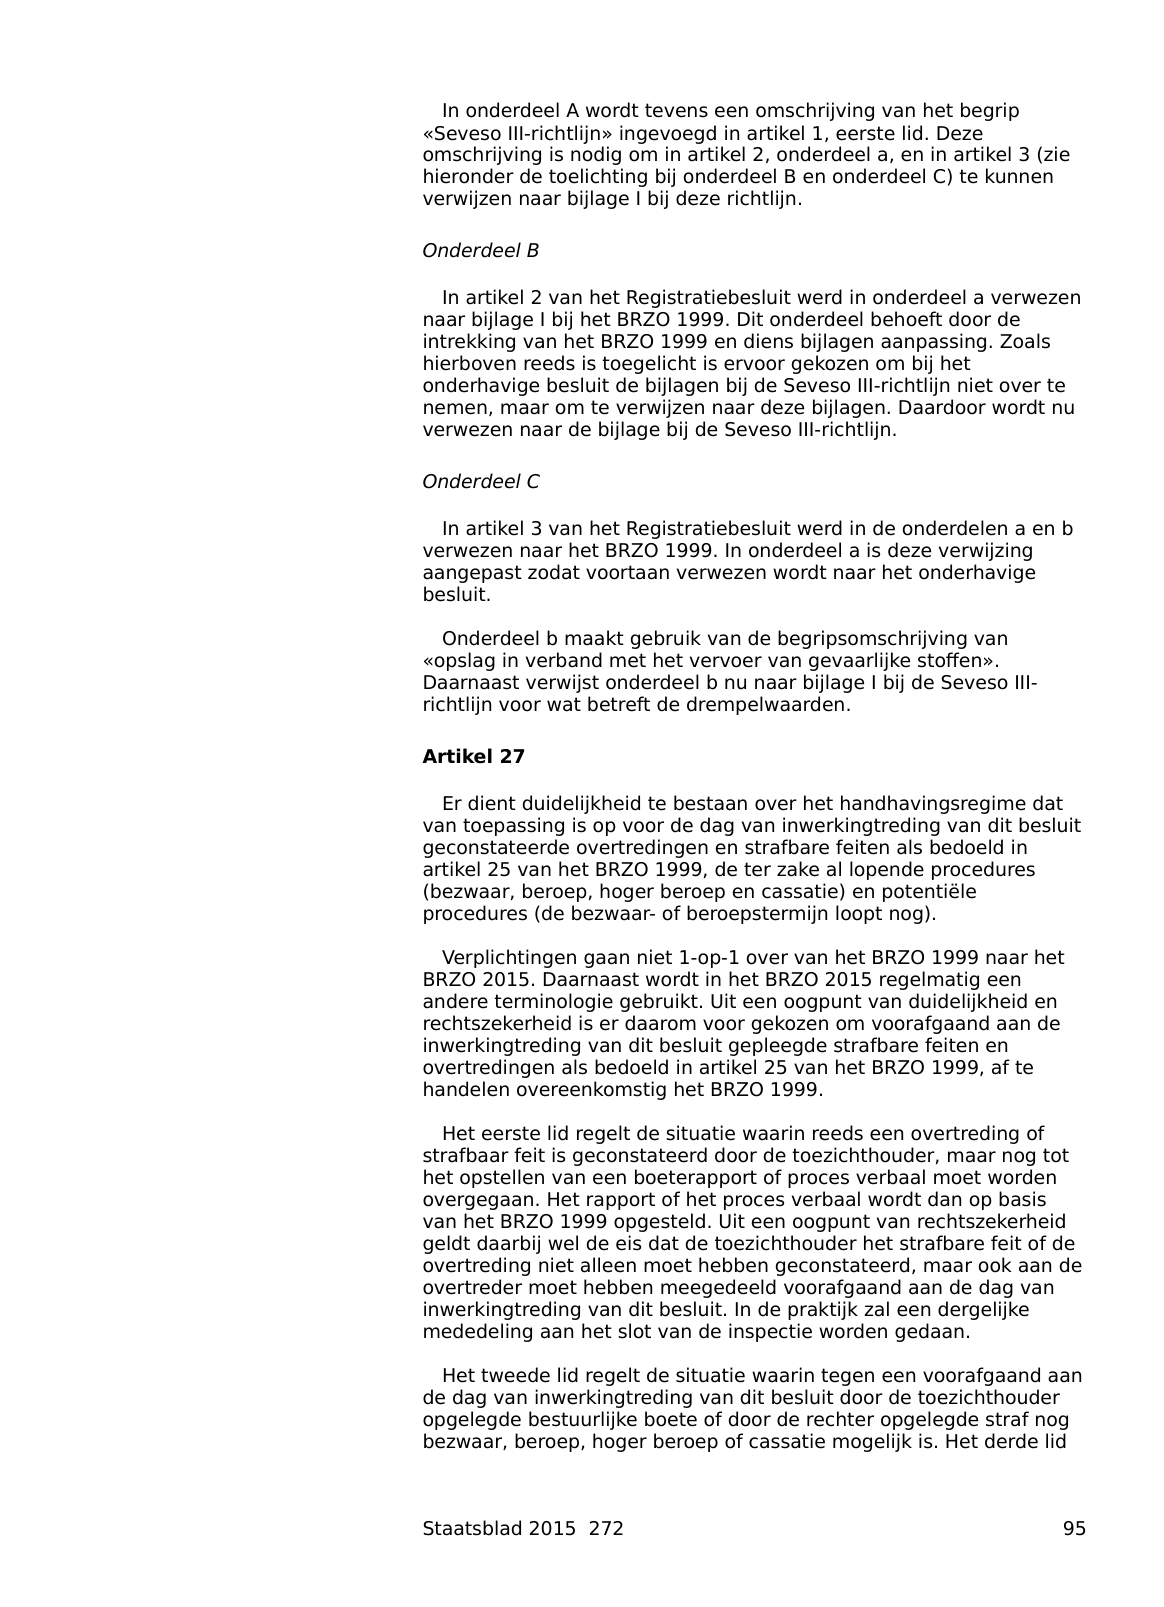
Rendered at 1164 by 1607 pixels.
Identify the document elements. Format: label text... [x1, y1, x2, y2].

text Verplichtingen gaan niet 1-op-1 over van het BRZO 1999 naar het BRZO 2015. Daarnaast wordt in het BRZO 2015 regelmatig een andere terminologie gebruikt. Uit een oogpunt van duidelijkheid en rechtszekerheid is er daarom voor gekozen om voorafgaand aan de inwerkingtreding van dit besluit gepleegde strafbare feiten en overtredingen als bedoeld in artikel 25 van het BRZO 1999, af te handelen overeenkomstig het BRZO 1999. [422, 947, 1087, 1101]
text In onderdeel A wordt tevens een omschrijving van het begrip «Seveso III-richtlijn» ingevoegd in artikel 1, eerste lid. Deze omschrijving is nodig om in artikel 2, onderdeel a, en in artikel 3 (zie hieronder de toelichting bij onderdeel B en onderdeel C) te kunnen verwijzen naar bijlage I bij deze richtlijn. [422, 100, 1087, 210]
text Er dient duidelijkheid te bestaan over het handhavingsregime dat van toepassing is op voor de dag van inwerkingtreding van dit besluit geconstateerde overtredingen en strafbare feiten als bedoeld in artikel 25 van het BRZO 1999, de ter zake al lopende procedures (bezwaar, beroep, hoger beroep en cassatie) en potentiële procedures (de bezwaar- of beroepstermijn loopt nog). [422, 793, 1087, 925]
text In artikel 3 van het Registratiebesluit werd in de onderdelen a en b verwezen naar het BRZO 1999. In onderdeel a is deze verwijzing aangepast zodat voortaan verwezen wordt naar het onderhavige besluit. [422, 518, 1087, 606]
subtitle Artikel 27 [422, 746, 1087, 768]
text In artikel 2 van het Registratiebesluit werd in onderdeel a verwezen naar bijlage I bij het BRZO 1999. Dit onderdeel behoeft door de intrekking van het BRZO 1999 en diens bijlagen aanpassing. Zoals hierboven reeds is toegelicht is ervoor gekozen om bij het onderhavige besluit de bijlagen bij de Seveso III-richtlijn niet over te nemen, maar om te verwijzen naar deze bijlagen. Daardoor wordt nu verwezen naar de bijlage bij de Seveso III-richtlijn. [422, 287, 1087, 441]
subtitle Onderdeel C [422, 471, 1087, 493]
subtitle Onderdeel B [422, 240, 1087, 262]
text Het tweede lid regelt de situatie waarin tegen een voorafgaand aan de dag van inwerkingtreding van dit besluit door de toezichthouder opgelegde bestuurlijke boete of door de rechter opgelegde straf nog bezwaar, beroep, hoger beroep of cassatie mogelijk is. Het derde lid [422, 1365, 1087, 1453]
text Onderdeel b maakt gebruik van de begripsomschrijving van «opslag in verband met het vervoer van gevaarlijke stoffen». Daarnaast verwijst onderdeel b nu naar bijlage I bij de Seveso III-richtlijn voor wat betreft de drempelwaarden. [422, 628, 1087, 716]
text Het eerste lid regelt de situatie waarin reeds een overtreding of strafbaar feit is geconstateerd door de toezichthouder, maar nog tot het opstellen van een boeterapport of proces verbaal moet worden overgegaan. Het rapport of het proces verbaal wordt dan op basis van het BRZO 1999 opgesteld. Uit een oogpunt van rechtszekerheid geldt daarbij wel de eis dat de toezichthouder het strafbare feit of de overtreding niet alleen moet hebben geconstateerd, maar ook aan de overtreder moet hebben meegedeeld voorafgaand aan de dag van inwerkingtreding van dit besluit. In de praktijk zal een dergelijke mededeling aan het slot van de inspectie worden gedaan. [422, 1123, 1087, 1343]
